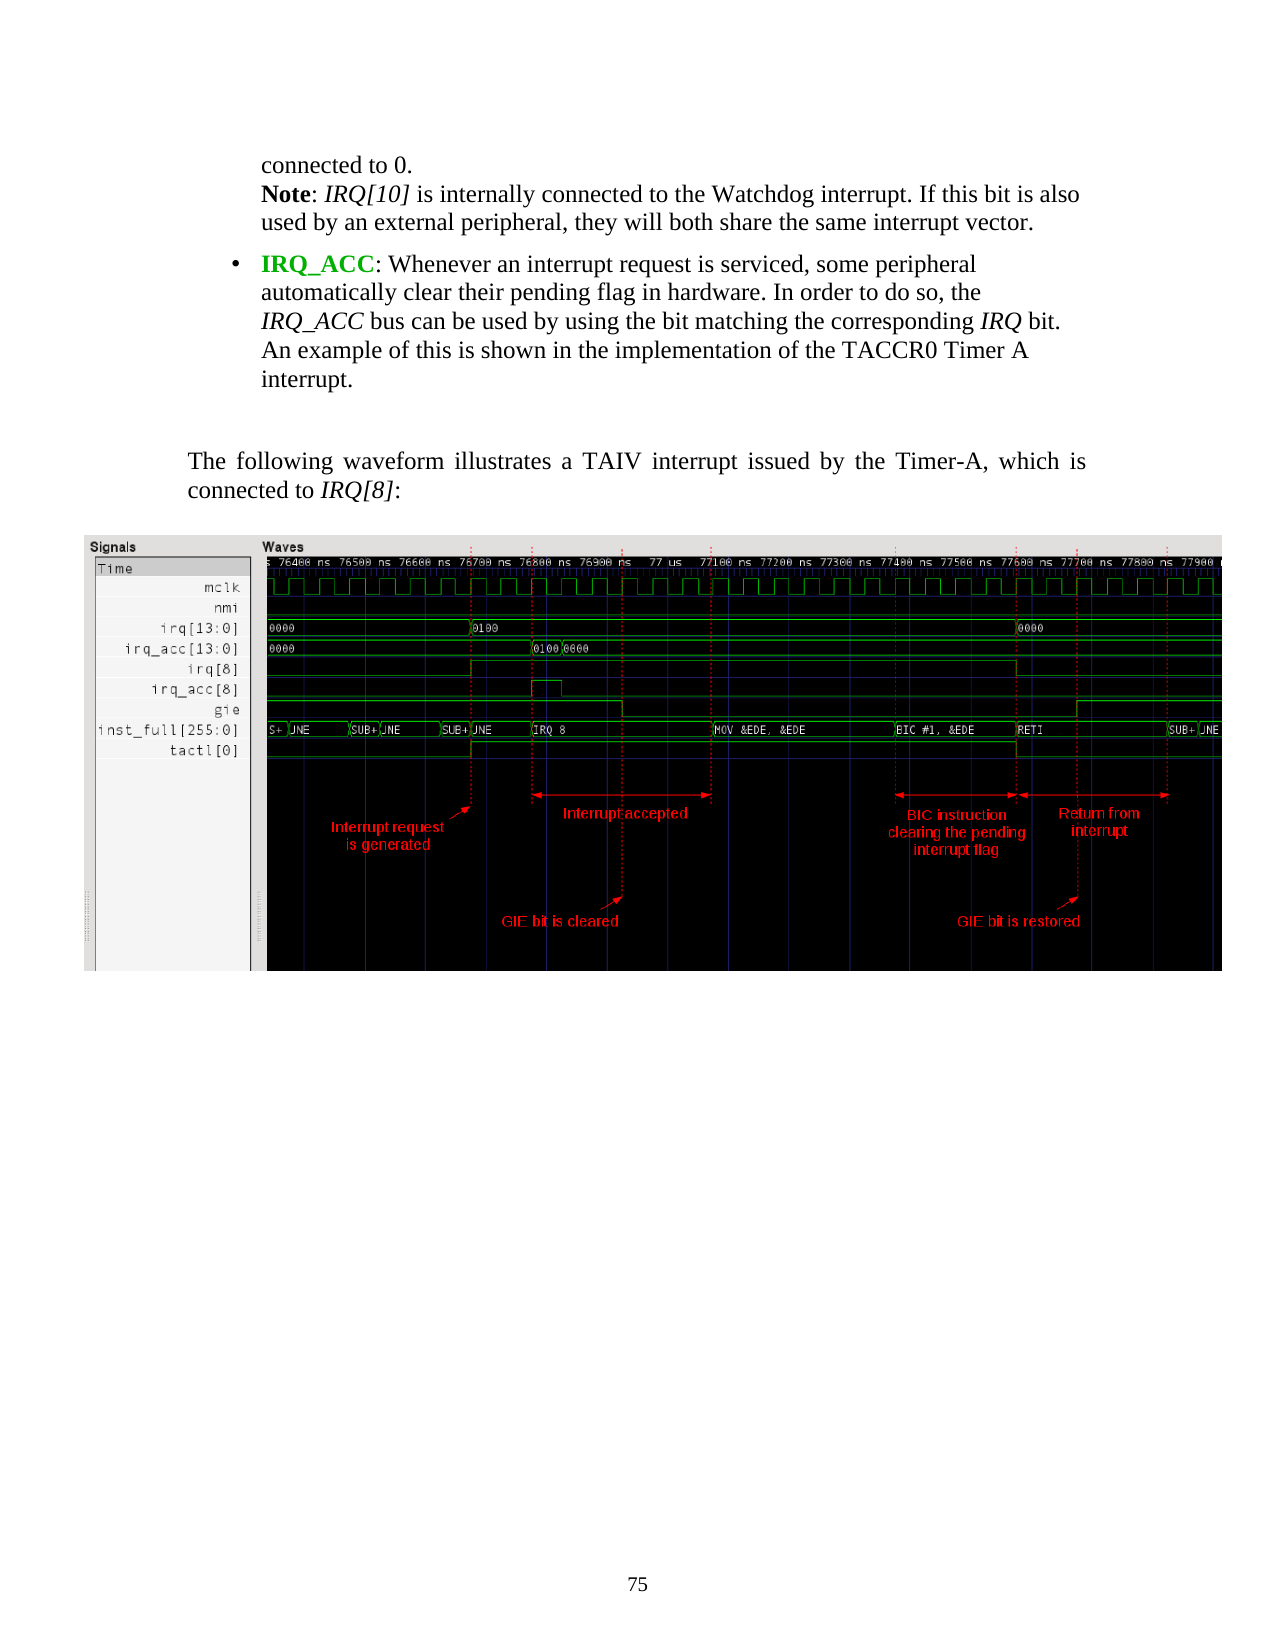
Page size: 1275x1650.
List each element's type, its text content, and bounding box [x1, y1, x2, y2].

text The following waveform illustrates a TAIV interrupt issued by the Timer-A, which is connected to IRQ[8]: [187, 446, 1088, 504]
picture [83, 534, 1223, 971]
list IRQ_ACC: Whenever an interrupt request is serviced, some peripheral automatically clear their pending flag in hardware. In order to do so, the IRQ_ACC bus can be used by using the bit matching the corresponding IRQ bit. An example of this is shown in the implementation of the TACCR0 Timer A interrupt. [231, 249, 1088, 392]
list connected to 0. Note: IRQ[10] is internally connected to the Watchdog interrupt. If this bit is also used by an external peripheral, they will both share the same interrupt vector. [231, 150, 1088, 236]
